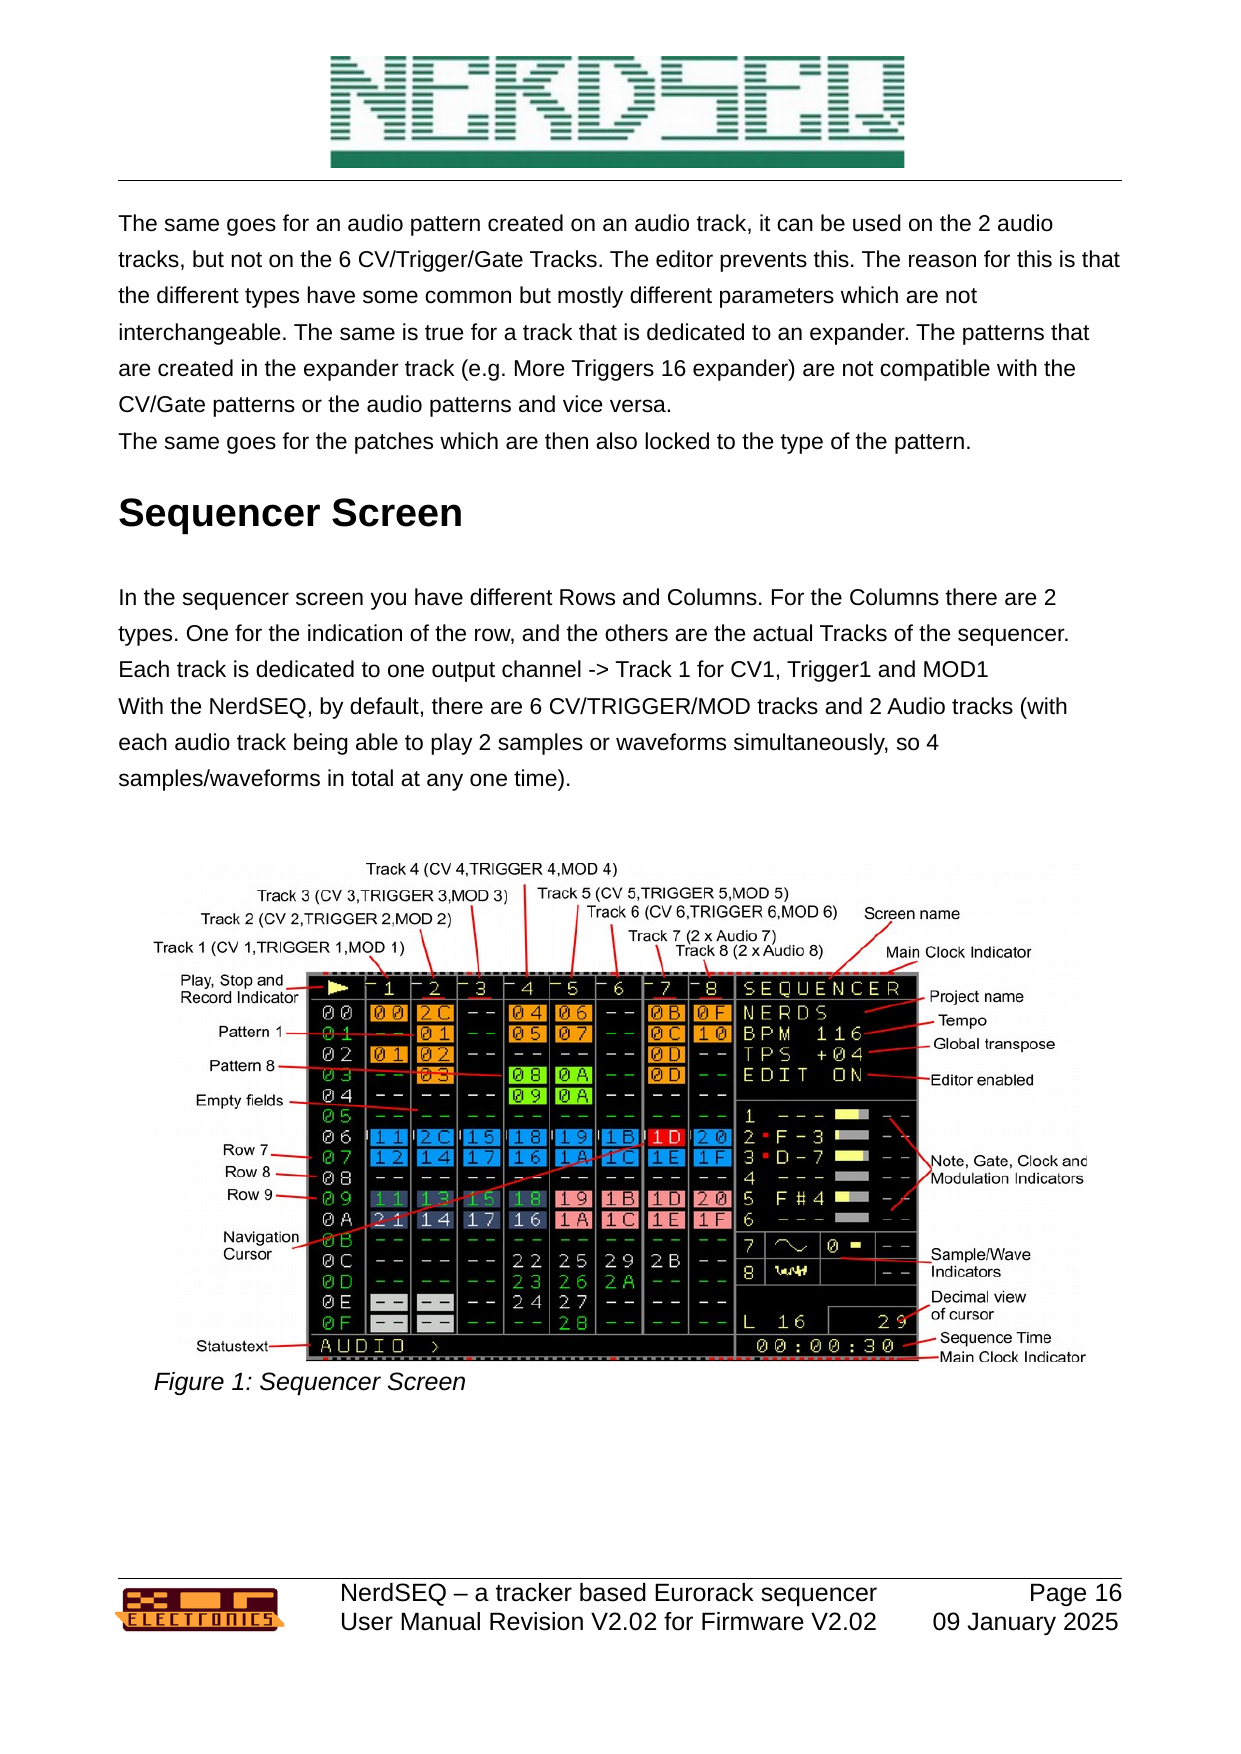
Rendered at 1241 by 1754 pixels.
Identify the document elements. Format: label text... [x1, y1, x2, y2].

text The same goes for the patches which are then also locked to the type of the pattern. [118, 428, 1122, 454]
text In the sequencer screen you have different Rows and Columns. For the Columns there are 2 types. One for the indication of the row, and the others are the actual Tracks of the sequencer. [118, 583, 1122, 646]
text Figure 1: Sequencer Screen [153, 1362, 1087, 1396]
picture [153, 863, 1087, 1362]
subtitle Sequencer Screen [118, 489, 1122, 535]
text The same goes for an audio pattern created on an audio track, it can be used on the 2 audio tracks, but not on the 6 CV/Trigger/Gate Tracks. The editor prevents this. The reason for this is that the different types have some common but mostly different parameters which are not interchangeable. The same is true for a track that is dedicated to an expander. The patterns that are created in the expander track (e.g. More Triggers 16 expander) are not compatible with the CV/Gate patterns or the audio patterns and vice versa. [118, 209, 1122, 418]
picture [115, 1584, 285, 1634]
text With the NerdSEQ, by default, there are 6 CV/TRIGGER/MOD tracks and 2 Audio tracks (with each audio track being able to play 2 samples or waveforms simultaneously, so 4 samples/waveforms in total at any one time). [118, 693, 1122, 792]
picture [330, 56, 905, 168]
text Each track is dedicated to one output channel -> Track 1 for CV1, Trigger1 and MOD1 [118, 656, 1122, 683]
